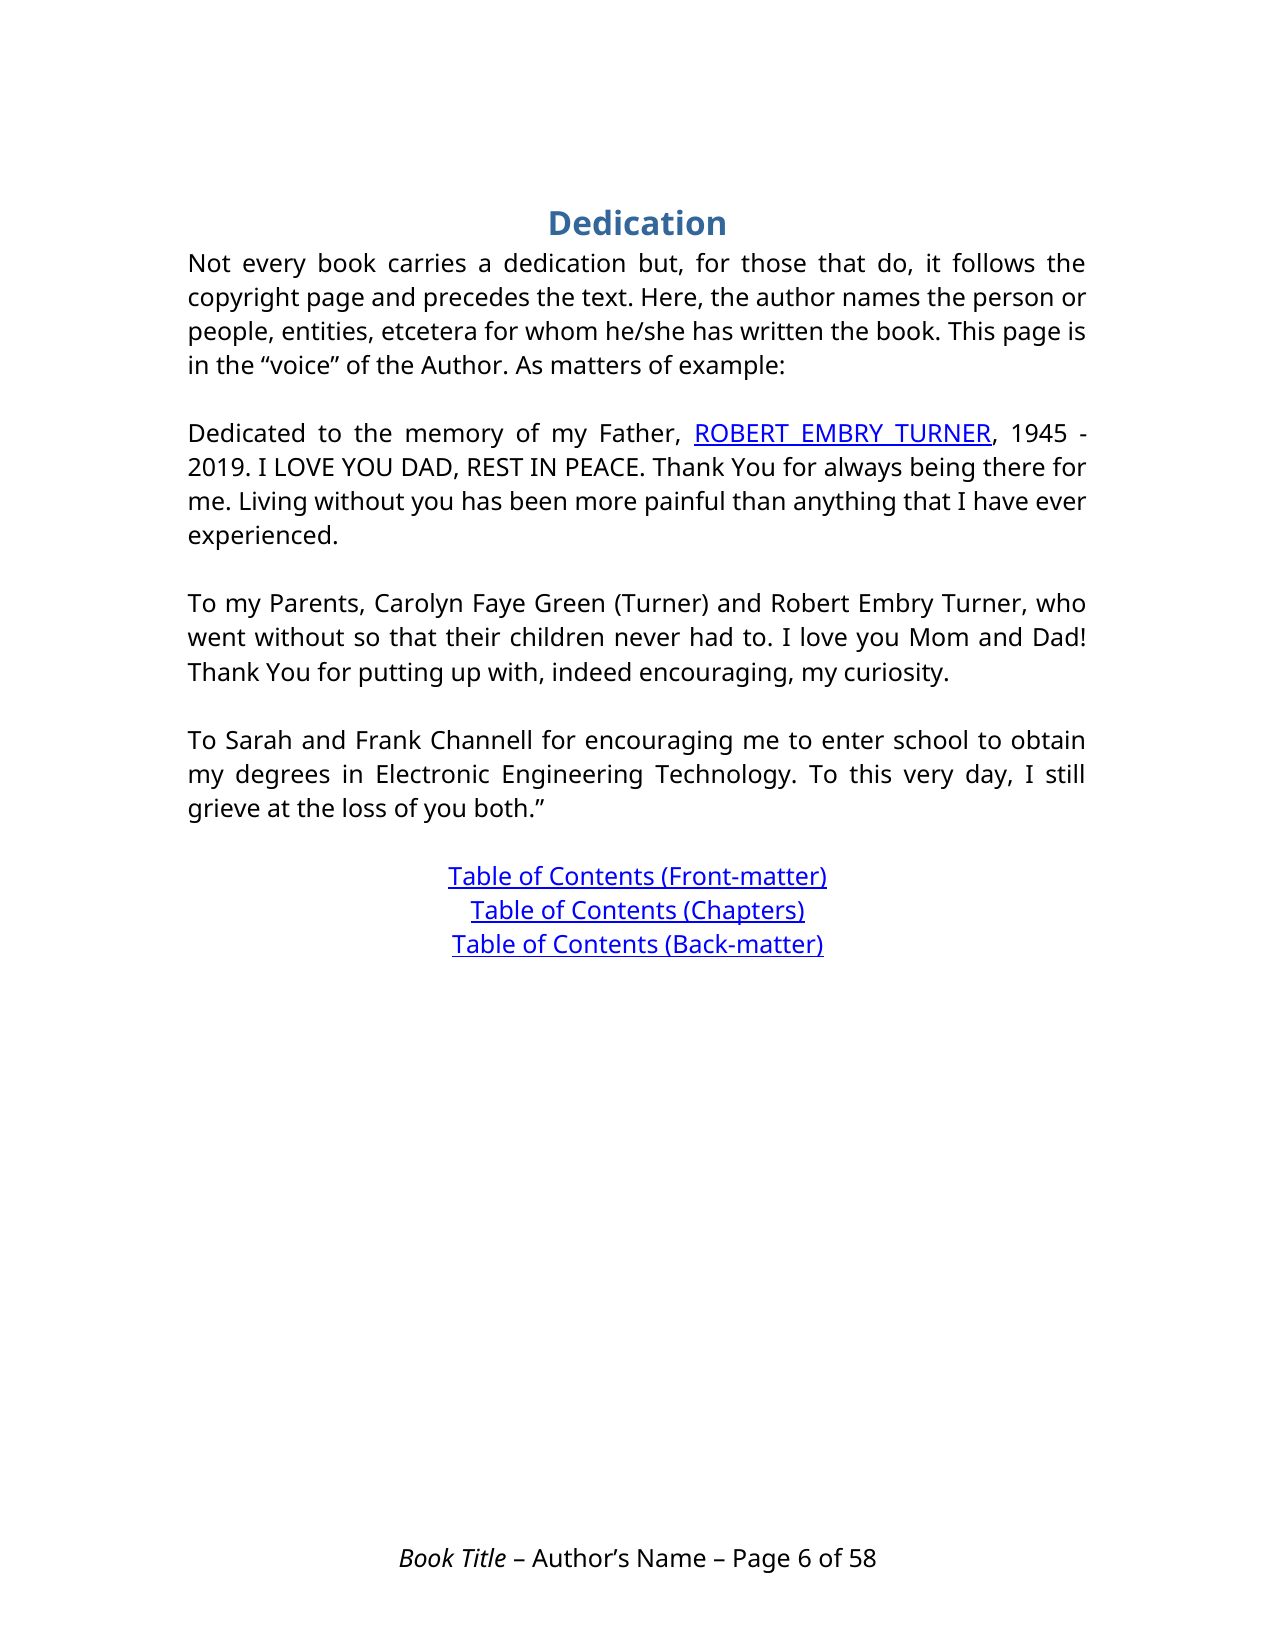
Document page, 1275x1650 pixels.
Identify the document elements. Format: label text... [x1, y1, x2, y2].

text To Sarah and Frank Channell for encouraging me to enter school to obtain my degrees in Electronic Engineering Technology. To this very day, I still grieve at the loss of you both.” [187, 722, 1087, 824]
text Table of Contents (Chapters) [187, 893, 1087, 927]
text To my Parents, Carolyn Faye Green (Turner) and Robert Embry Turner, who went without so that their children never had to. I love you Mom and Dad! Thank You for putting up with, indeed encouraging, my curiosity. [187, 586, 1087, 688]
text Table of Contents (Front-matter) [187, 858, 1087, 893]
text Not every book carries a dedication but, for those that do, it follows the copyright page and precedes the text. Here, the author names the person or people, entities, etcetera for whom he/she has written the book. This page is in the “voice” of the Author. As matters of example: [187, 245, 1087, 382]
subtitle Dedication [187, 200, 1087, 245]
text Dedicated to the memory of my Father, ROBERT EMBRY TURNER, 1945 - 2019. I LOVE YOU DAD, REST IN PEACE. Thank You for always being there for me. Living without you has been more painful than anything that I have ever experienced. [187, 416, 1087, 552]
text Table of Contents (Back-matter) [187, 927, 1087, 961]
